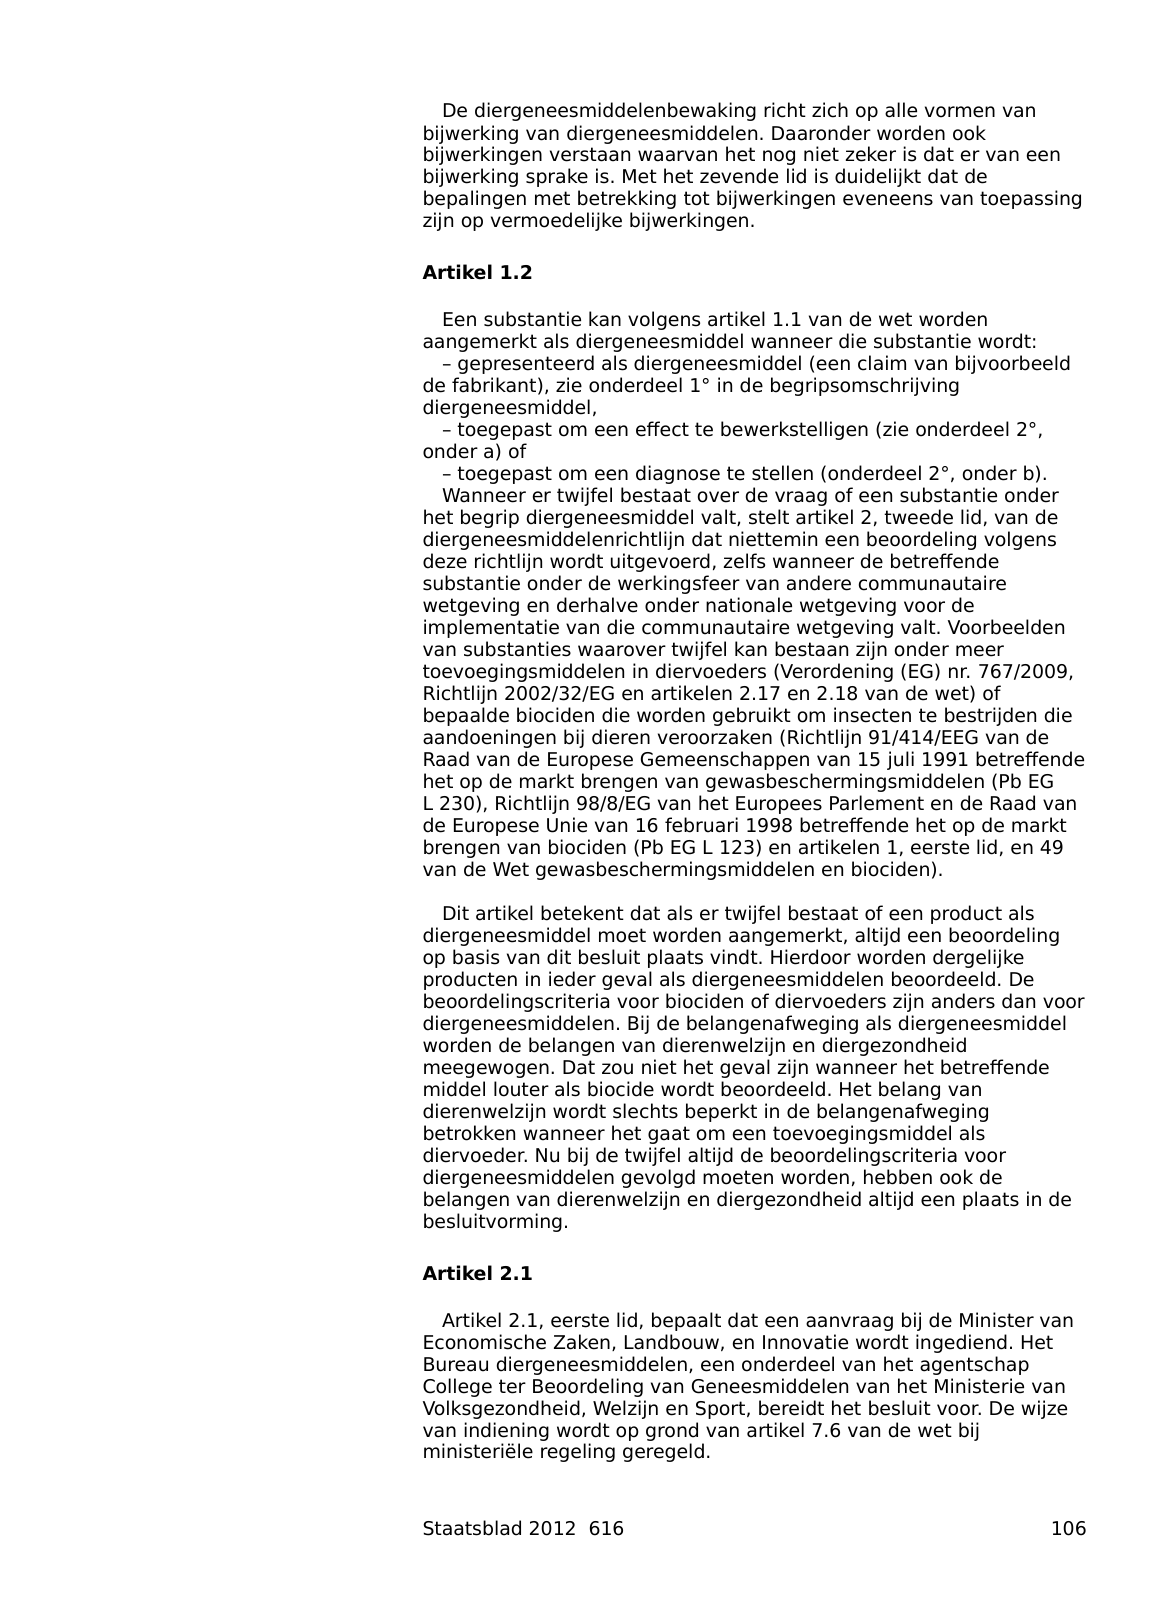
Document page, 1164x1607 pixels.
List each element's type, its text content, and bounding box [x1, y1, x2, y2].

text Een substantie kan volgens artikel 1.1 van de wet worden aangemerkt als diergeneesmiddel wanneer die substantie wordt: [422, 309, 1087, 353]
text – toegepast om een diagnose te stellen (onderdeel 2°, onder b). [422, 463, 1087, 485]
text – gepresenteerd als diergeneesmiddel (een claim van bijvoorbeeld de fabrikant), zie onderdeel 1° in de begripsomschrijving diergeneesmiddel, [422, 353, 1087, 419]
text – toegepast om een effect te bewerkstelligen (zie onderdeel 2°, onder a) of [422, 419, 1087, 463]
subtitle Artikel 1.2 [422, 262, 1087, 284]
text Artikel 2.1, eerste lid, bepaalt dat een aanvraag bij de Minister van Economische Zaken, Landbouw, en Innovatie wordt ingediend. Het Bureau diergeneesmiddelen, een onderdeel van het agentschap College ter Beoordeling van Geneesmiddelen van het Ministerie van Volksgezondheid, Welzijn en Sport, bereidt het besluit voor. De wijze van indiening wordt op grond van artikel 7.6 van de wet bij ministeriële regeling geregeld. [422, 1309, 1087, 1463]
text De diergeneesmiddelenbewaking richt zich op alle vormen van bijwerking van diergeneesmiddelen. Daaronder worden ook bijwerkingen verstaan waarvan het nog niet zeker is dat er van een bijwerking sprake is. Met het zevende lid is duidelijkt dat de bepalingen met betrekking tot bijwerkingen eveneens van toepassing zijn op vermoedelijke bijwerkingen. [422, 100, 1087, 232]
text Wanneer er twijfel bestaat over de vraag of een substantie onder het begrip diergeneesmiddel valt, stelt artikel 2, tweede lid, van de diergeneesmiddelenrichtlijn dat niettemin een beoordeling volgens deze richtlijn wordt uitgevoerd, zelfs wanneer de betreffende substantie onder de werkingsfeer van andere communautaire wetgeving en derhalve onder nationale wetgeving voor de implementatie van die communautaire wetgeving valt. Voorbeelden van substanties waarover twijfel kan bestaan zijn onder meer toevoegingsmiddelen in diervoeders (Verordening (EG) nr. 767/2009, Richtlijn 2002/32/EG en artikelen 2.17 en 2.18 van de wet) of bepaalde biociden die worden gebruikt om insecten te bestrijden die aandoeningen bij dieren veroorzaken (Richtlijn 91/414/EEG van de Raad van de Europese Gemeenschappen van 15 juli 1991 betreffende het op de markt brengen van gewasbeschermingsmiddelen (Pb EG L 230), Richtlijn 98/8/EG van het Europees Parlement en de Raad van de Europese Unie van 16 februari 1998 betreffende het op de markt brengen van biociden (Pb EG L 123) en artikelen 1, eerste lid, en 49 van de Wet gewasbeschermingsmiddelen en biociden). [422, 485, 1087, 881]
subtitle Artikel 2.1 [422, 1263, 1087, 1284]
text Dit artikel betekent dat als er twijfel bestaat of een product als diergeneesmiddel moet worden aangemerkt, altijd een beoordeling op basis van dit besluit plaats vindt. Hierdoor worden dergelijke producten in ieder geval als diergeneesmiddelen beoordeeld. De beoordelingscriteria voor biociden of diervoeders zijn anders dan voor diergeneesmiddelen. Bij de belangenafweging als diergeneesmiddel worden de belangen van dierenwelzijn en diergezondheid meegewogen. Dat zou niet het geval zijn wanneer het betreffende middel louter als biocide wordt beoordeeld. Het belang van dierenwelzijn wordt slechts beperkt in de belangenafweging betrokken wanneer het gaat om een toevoegingsmiddel als diervoeder. Nu bij de twijfel altijd de beoordelingscriteria voor diergeneesmiddelen gevolgd moeten worden, hebben ook de belangen van dierenwelzijn en diergezondheid altijd een plaats in de besluitvorming. [422, 903, 1087, 1233]
